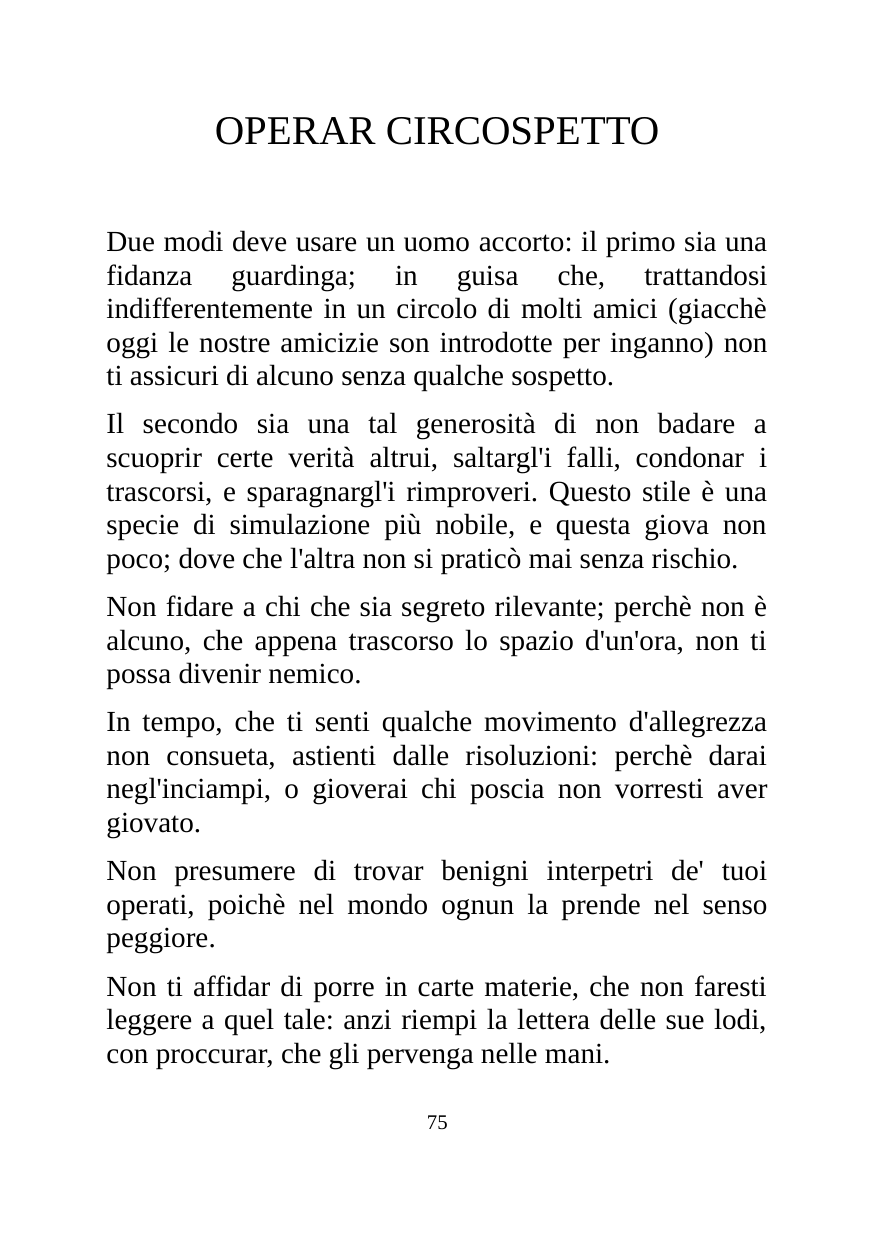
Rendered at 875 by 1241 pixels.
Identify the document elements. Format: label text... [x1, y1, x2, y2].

text Il secondo sia una tal generosità di non badare a scuoprir certe verità altrui, saltargl'i falli, condonar i trascorsi, e sparagnargl'i rimproveri. Questo stile è una specie di simulazione più nobile, e questa giova non poco; dove che l'altra non si praticò mai senza rischio. [106, 407, 768, 574]
subtitle OPERAR CIRCOSPETTO [106, 106, 768, 153]
text In tempo, che ti senti qualche movimento d'allegrezza non consueta, astienti dalle risoluzioni: perchè darai negl'inciampi, o gioverai chi poscia non vorresti aver giovato. [106, 704, 768, 839]
text Non fidare a chi che sia segreto rilevante; perchè non è alcuno, che appena trascorso lo spazio d'un'ora, non ti possa divenir nemico. [106, 589, 768, 690]
text Non ti affidar di porre in carte materie, che non faresti leggere a quel tale: anzi riempi la lettera delle sue lodi, con proccurar, che gli pervenga nelle mani. [106, 969, 768, 1069]
text Due modi deve usare un uomo accorto: il primo sia una fidanza guardinga; in guisa che, trattandosi indifferentemente in un circolo di molti amici (giacchè oggi le nostre amicizie son introdotte per inganno) non ti assicuri di alcuno senza qualche sospetto. [106, 224, 768, 392]
text Non presumere di trovar benigni interpetri de' tuoi operati, poichè nel mondo ognun la prende nel senso peggiore. [106, 853, 768, 954]
